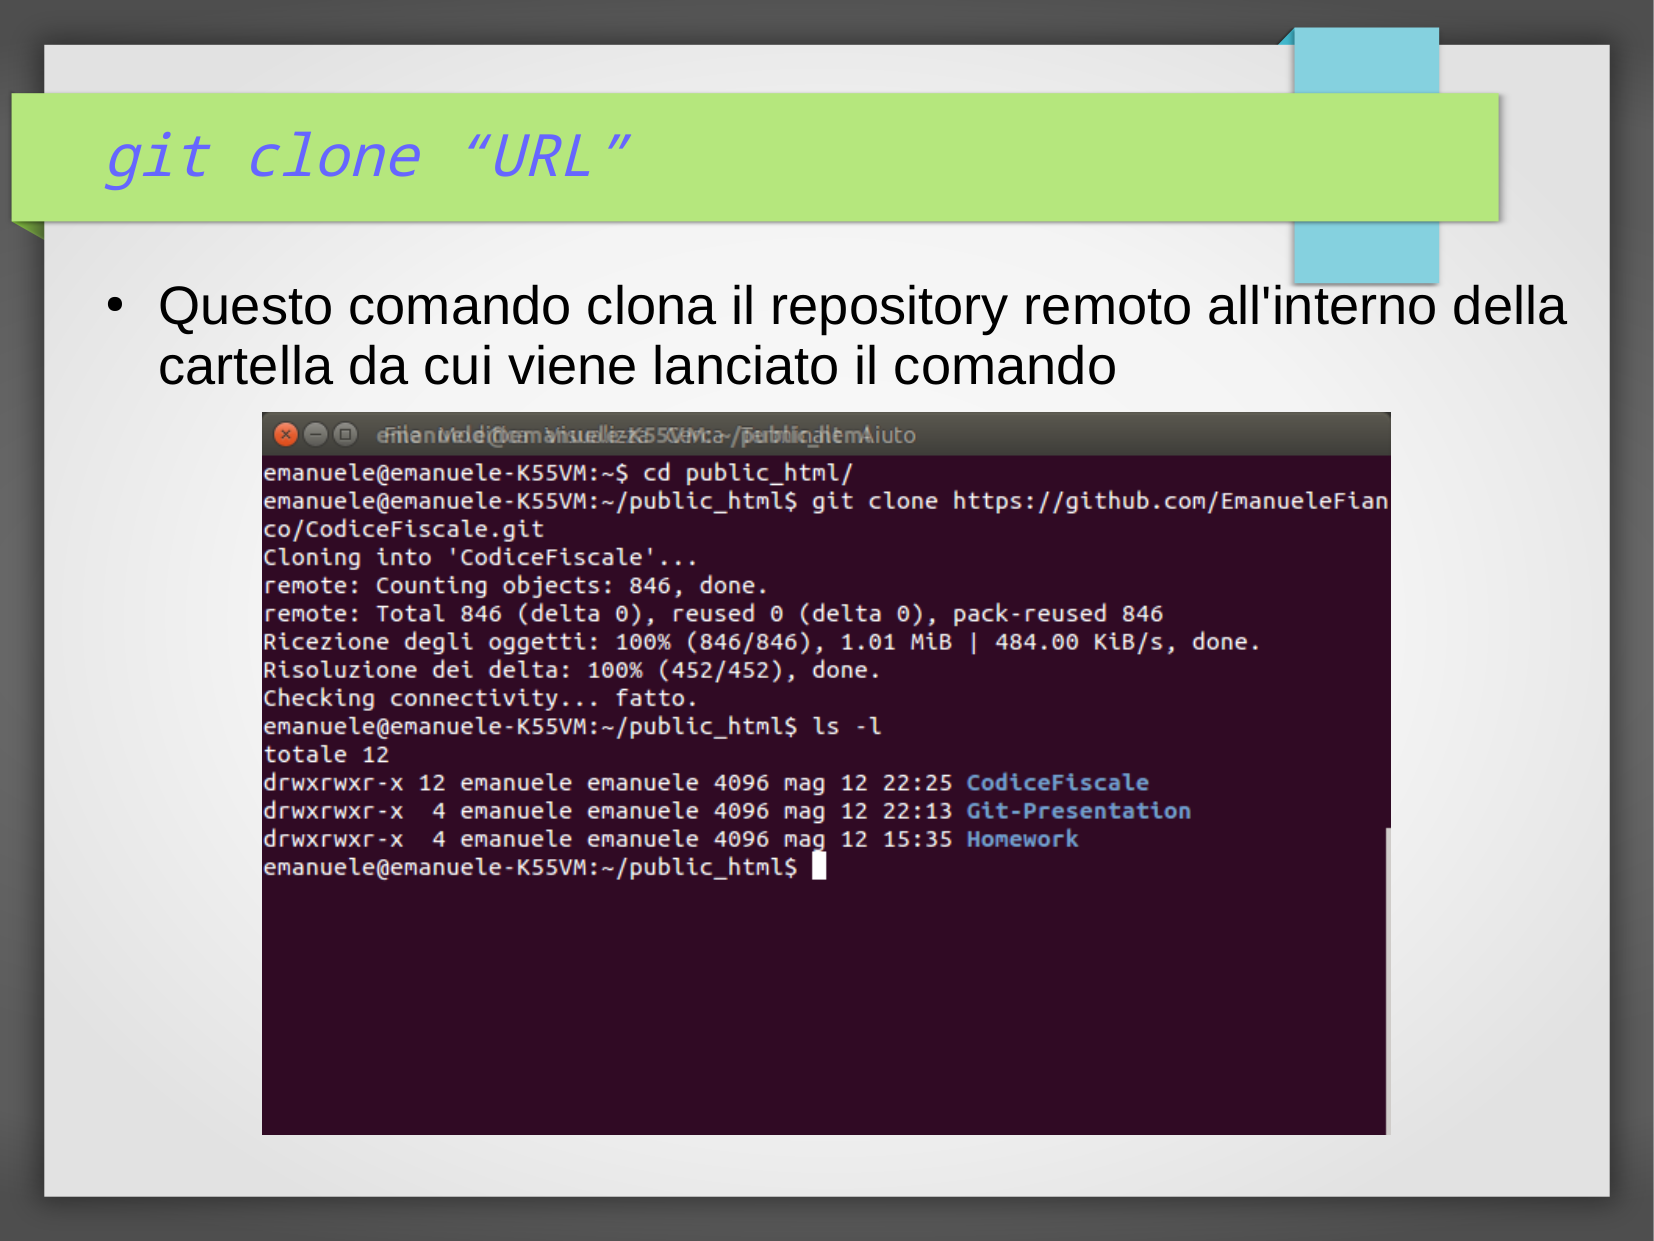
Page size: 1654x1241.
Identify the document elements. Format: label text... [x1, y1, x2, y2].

picture [0, 0, 1654, 1241]
list Questo comando clona il repository remoto all'interno della cartella da cui viene lanciato il comando [87, 275, 1576, 429]
title git clone “URL” [82, 94, 1264, 213]
